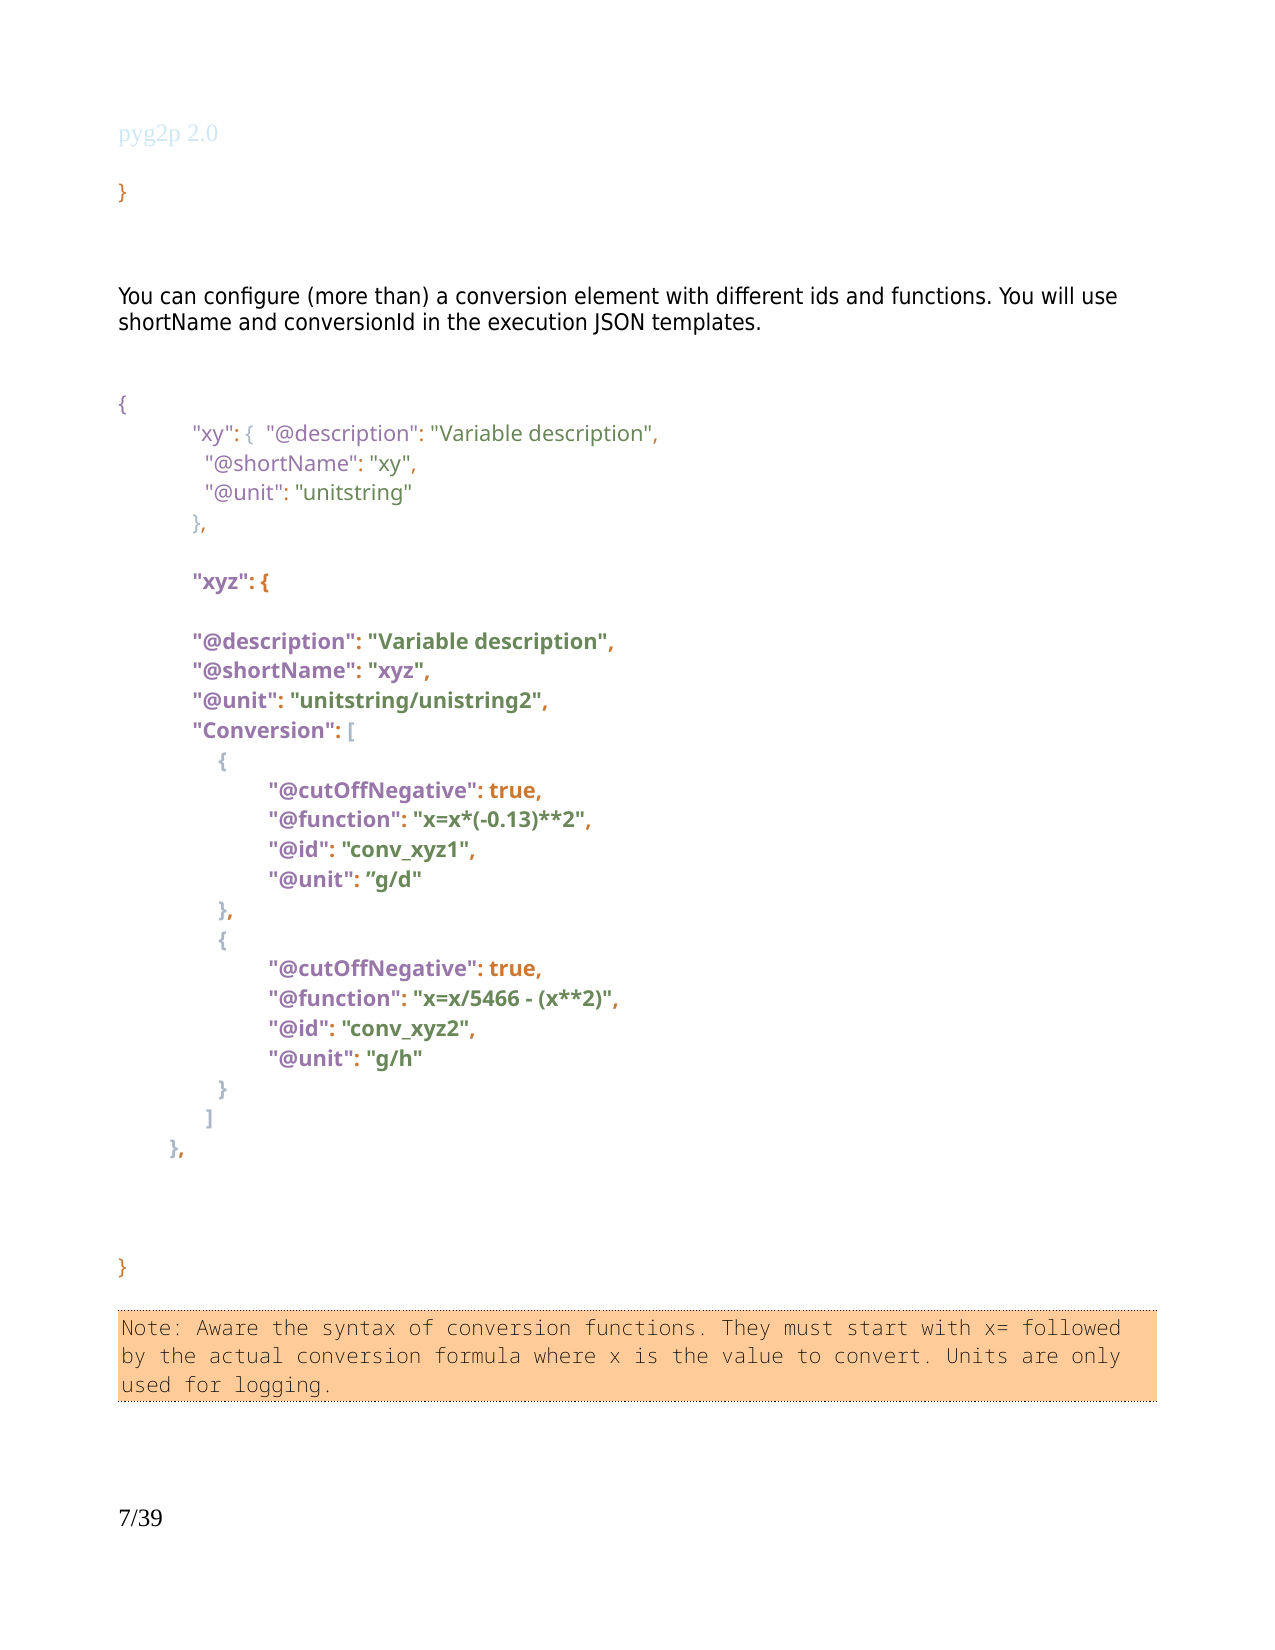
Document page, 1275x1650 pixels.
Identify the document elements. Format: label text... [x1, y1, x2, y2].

text "@shortName": "xyz", [118, 655, 1157, 685]
text "@unit": "unitstring/unistring2", [118, 685, 1157, 715]
text }, [118, 1132, 1157, 1162]
text } [118, 1072, 1157, 1102]
text "@id": "conv_xyz2", [118, 1013, 1157, 1043]
text "@unit": ”g/d" [118, 864, 1157, 894]
text "@unit": "g/h" [118, 1043, 1157, 1072]
text "xyz": { [118, 566, 1157, 596]
text }, [118, 507, 1157, 537]
text You can configure (more than) a conversion element with different ids and functions. You will use shortName and conversionId in the execution JSON templates. [118, 283, 1157, 336]
text } [118, 176, 1157, 206]
text "@shortName": "xy", [118, 447, 1157, 477]
text "@function": "x=x*(-0.13)**2", [118, 804, 1157, 834]
text "@cutOffNegative": true, [118, 953, 1157, 983]
text "@id": "conv_xyz1", [118, 834, 1157, 864]
text "@cutOffNegative": true, [118, 774, 1157, 804]
text "@description": "Variable description", [118, 626, 1157, 655]
text { [118, 923, 1157, 953]
text }, [118, 894, 1157, 923]
text "@function": "x=x/5466 - (x**2)", [118, 983, 1157, 1013]
text } [118, 1251, 1157, 1280]
text "Conversion": [ [118, 715, 1157, 745]
text { [118, 745, 1157, 774]
text "xy": { "@description": "Variable description", [118, 418, 1157, 447]
text Note: Aware the syntax of conversion functions. They must start with x= followed by the actual conversion formula where x is the value to convert. Units are only used for logging. [118, 1310, 1157, 1401]
text ] [118, 1102, 1157, 1132]
text { [118, 388, 1157, 418]
text "@unit": "unitstring" [118, 477, 1157, 507]
